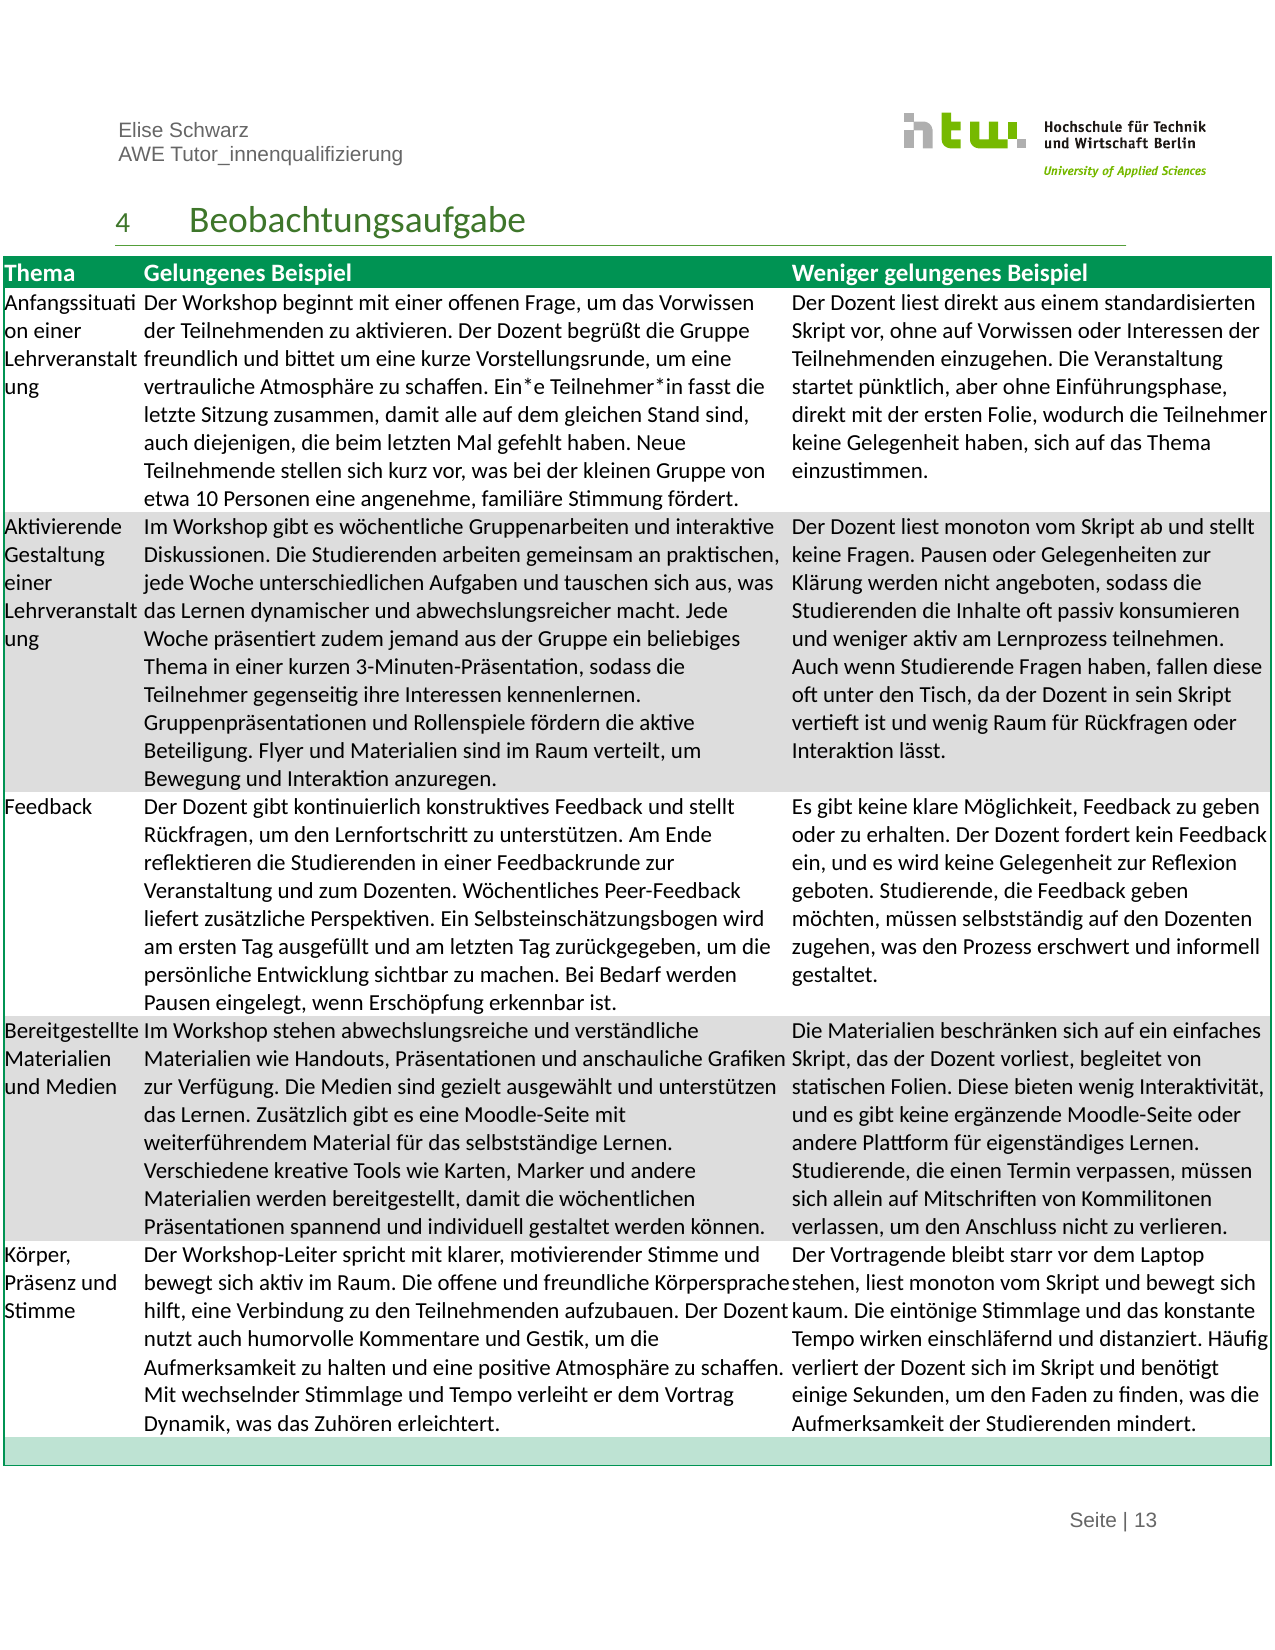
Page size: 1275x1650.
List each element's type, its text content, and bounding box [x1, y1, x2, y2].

table_cell [5, 1437, 144, 1465]
table_cell Die Materialien beschränken sich auf ein einfaches Skript, das der Dozent vorliest, begleitet von statischen Folien. Diese bieten wenig Interaktivität, und es gibt keine ergänzende Moodle-Seite oder andere Plattform für eigenständiges Lernen. Studierende, die einen Termin verpassen, müssen sich allein auf Mitschriften von Kommilitonen verlassen, um den Anschluss nicht zu verlieren. [792, 1016, 1270, 1241]
table_cell Anfangssituation einer Lehrveranstaltung [5, 288, 144, 512]
table_cell Der Dozent liest monoton vom Skript ab und stellt keine Fragen. Pausen oder Gelegenheiten zur Klärung werden nicht angeboten, sodass die Studierenden die Inhalte oft passiv konsumieren und weniger aktiv am Lernprozess teilnehmen. Auch wenn Studierende Fragen haben, fallen diese oft unter den Tisch, da der Dozent in sein Skript vertieft ist und wenig Raum für Rückfragen oder Interaktion lässt. [792, 512, 1270, 792]
table_header Thema [5, 257, 144, 288]
table_cell [792, 1437, 1270, 1465]
table_cell Im Workshop stehen abwechslungsreiche und verständliche Materialien wie Handouts, Präsentationen und anschauliche Grafiken zur Verfügung. Die Medien sind gezielt ausgewählt und unterstützen das Lernen. Zusätzlich gibt es eine Moodle-Seite mit weiterführendem Material für das selbstständige Lernen. Verschiedene kreative Tools wie Karten, Marker und andere Materialien werden bereitgestellt, damit die wöchentlichen Präsentationen spannend und individuell gestaltet werden können. [144, 1016, 792, 1241]
table_cell Aktivierende Gestaltung einer Lehrveranstaltung [5, 512, 144, 792]
table_cell [144, 1437, 792, 1465]
table_cell Der Vortragende bleibt starr vor dem Laptop stehen, liest monoton vom Skript und bewegt sich kaum. Die eintönige Stimmlage und das konstante Tempo wirken einschläfernd und distanziert. Häufig verliert der Dozent sich im Skript und benötigt einige Sekunden, um den Faden zu finden, was die Aufmerksamkeit der Studierenden mindert. [792, 1241, 1270, 1437]
table_cell Es gibt keine klare Möglichkeit, Feedback zu geben oder zu erhalten. Der Dozent fordert kein Feedback ein, und es wird keine Gelegenheit zur Reflexion geboten. Studierende, die Feedback geben möchten, müssen selbstständig auf den Dozenten zugehen, was den Prozess erschwert und informell gestaltet. [792, 792, 1270, 1016]
table_cell Bereitgestellte Materialien und Medien [5, 1016, 144, 1241]
table_cell Im Workshop gibt es wöchentliche Gruppenarbeiten und interaktive Diskussionen. Die Studierenden arbeiten gemeinsam an praktischen, jede Woche unterschiedlichen Aufgaben und tauschen sich aus, was das Lernen dynamischer und abwechslungsreicher macht. Jede Woche präsentiert zudem jemand aus der Gruppe ein beliebiges Thema in einer kurzen 3-Minuten-Präsentation, sodass die Teilnehmer gegenseitig ihre Interessen kennenlernen. Gruppenpräsentationen und Rollenspiele fördern die aktive Beteiligung. Flyer und Materialien sind im Raum verteilt, um Bewegung und Interaktion anzuregen. [144, 512, 792, 792]
table_cell Der Workshop beginnt mit einer offenen Frage, um das Vorwissen der Teilnehmenden zu aktivieren. Der Dozent begrüßt die Gruppe freundlich und bittet um eine kurze Vorstellungsrunde, um eine vertrauliche Atmosphäre zu schaffen. Ein*e Teilnehmer*in fasst die letzte Sitzung zusammen, damit alle auf dem gleichen Stand sind, auch diejenigen, die beim letzten Mal gefehlt haben. Neue Teilnehmende stellen sich kurz vor, was bei der kleinen Gruppe von etwa 10 Personen eine angenehme, familiäre Stimmung fördert. [144, 288, 792, 512]
table_cell Körper, Präsenz und Stimme [5, 1241, 144, 1437]
table_cell Der Dozent liest direkt aus einem standardisierten Skript vor, ohne auf Vorwissen oder Interessen der Teilnehmenden einzugehen. Die Veranstaltung startet pünktlich, aber ohne Einführungsphase, direkt mit der ersten Folie, wodurch die Teilnehmer keine Gelegenheit haben, sich auf das Thema einzustimmen. [792, 288, 1270, 512]
table_header Weniger gelungenes Beispiel [792, 257, 1270, 288]
table_header Gelungenes Beispiel [144, 257, 792, 288]
table_cell Der Workshop-Leiter spricht mit klarer, motivierender Stimme und bewegt sich aktiv im Raum. Die offene und freundliche Körpersprache hilft, eine Verbindung zu den Teilnehmenden aufzubauen. Der Dozent nutzt auch humorvolle Kommentare und Gestik, um die Aufmerksamkeit zu halten und eine positive Atmosphäre zu schaffen. Mit wechselnder Stimmlage und Tempo verleiht er dem Vortrag Dynamik, was das Zuhören erleichtert. [144, 1241, 792, 1437]
table_cell Der Dozent gibt kontinuierlich konstruktives Feedback und stellt Rückfragen, um den Lernfortschritt zu unterstützen. Am Ende reflektieren die Studierenden in einer Feedbackrunde zur Veranstaltung und zum Dozenten. Wöchentliches Peer-Feedback liefert zusätzliche Perspektiven. Ein Selbsteinschätzungsbogen wird am ersten Tag ausgefüllt und am letzten Tag zurückgegeben, um die persönliche Entwicklung sichtbar zu machen. Bei Bedarf werden Pausen eingelegt, wenn Erschöpfung erkennbar ist. [144, 792, 792, 1016]
table_cell Feedback [5, 792, 144, 1016]
subtitle Beobachtungsaufgabe [115, 196, 1157, 246]
